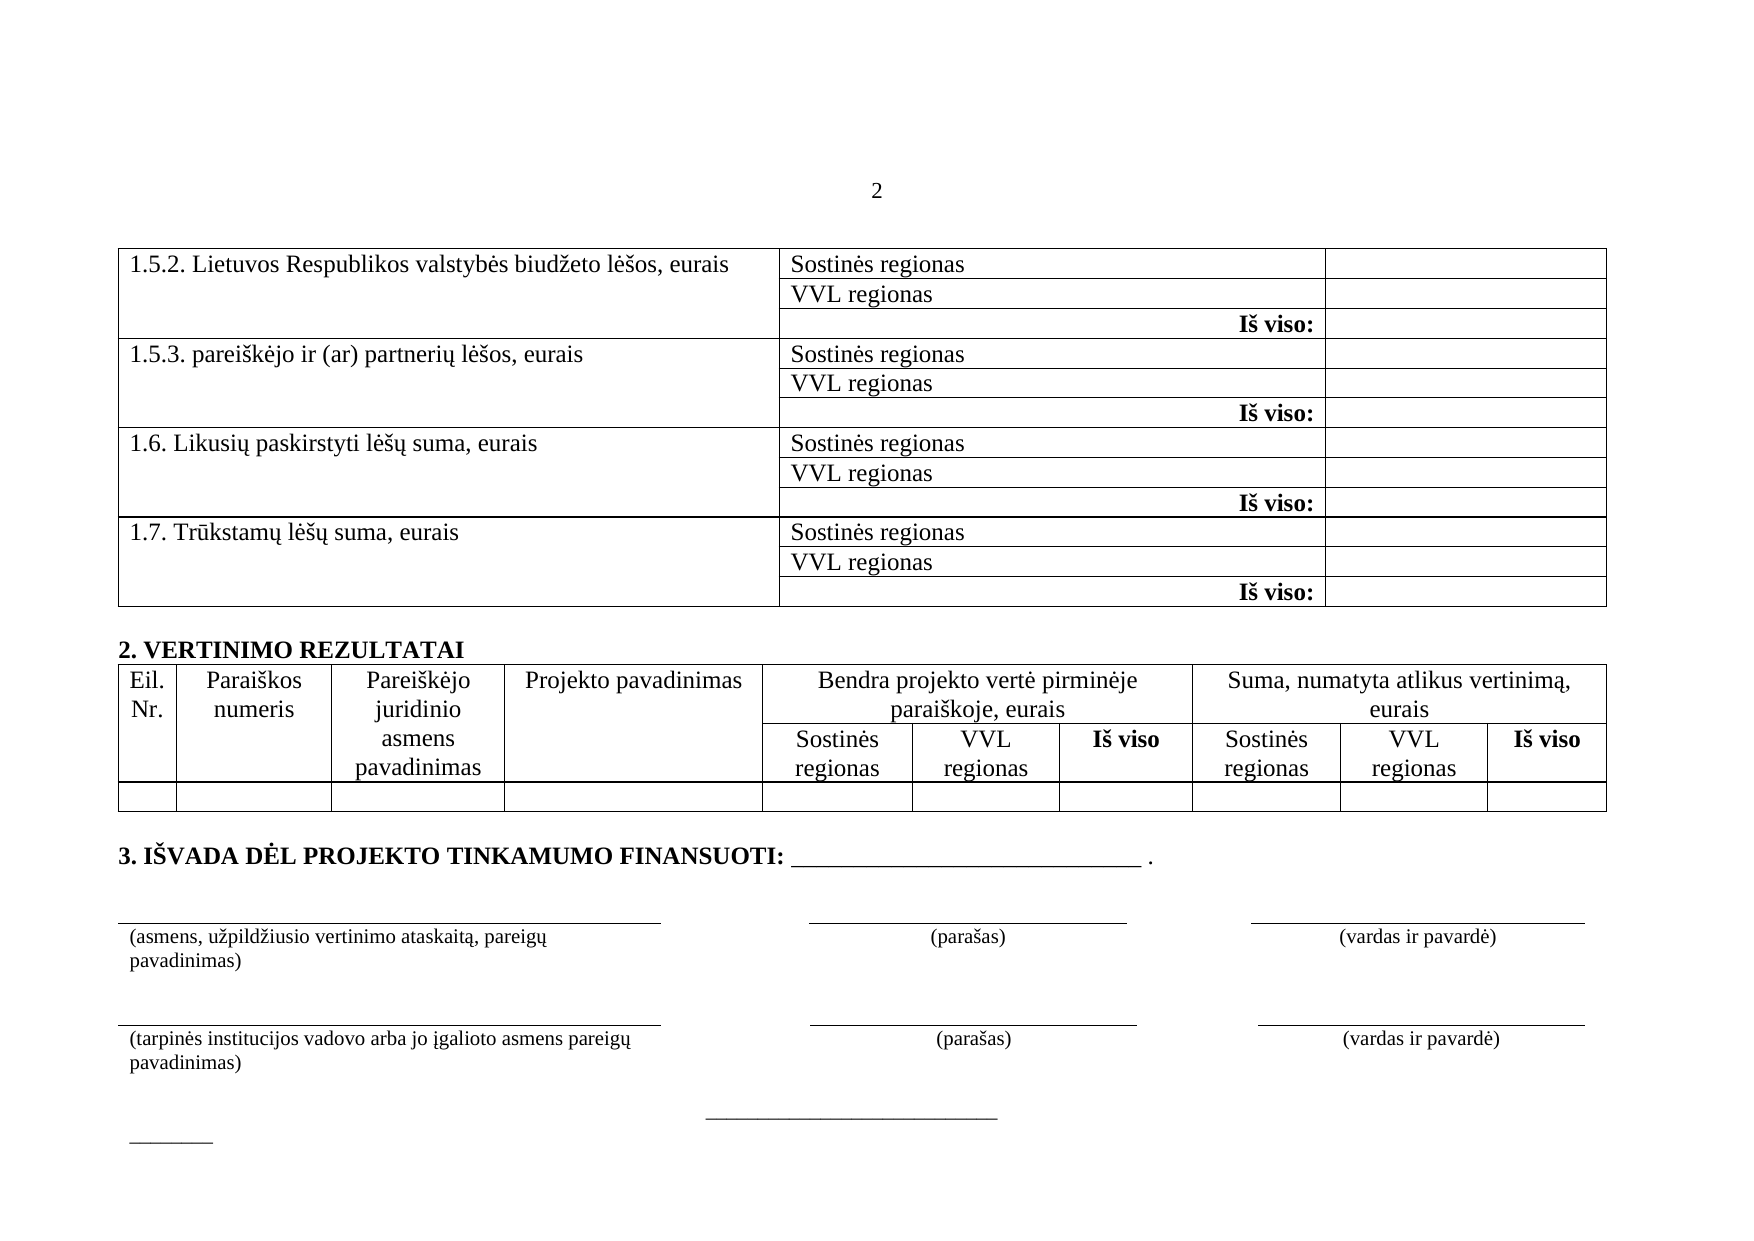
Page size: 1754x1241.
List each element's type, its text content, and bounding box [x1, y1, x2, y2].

table_header [661, 899, 809, 923]
table_cell Sostinės regionas [780, 518, 1325, 546]
table_cell 1.6. Likusių paskirstyti lėšų suma, eurais [119, 428, 779, 516]
table_cell [1326, 339, 1606, 367]
table_cell [1341, 783, 1487, 811]
table_header [661, 1001, 810, 1024]
table_cell (vardas ir pavardė) [1251, 924, 1584, 972]
table_cell Sostinės regionas [780, 339, 1325, 367]
table_cell (asmens, užpildžiusio vertinimo ataskaitą, pareigų pavadinimas) [118, 924, 661, 972]
table_cell VVL regionas [780, 369, 1325, 397]
table_cell (tarpinės institucijos vadovo arba jo įgalioto asmens pareigų pavadinimas) [118, 1026, 661, 1074]
table_cell 1.5.3. pareiškėjo ir (ar) partnerių lėšos, eurais [119, 339, 779, 427]
table_cell [1326, 518, 1606, 546]
table_header [1251, 899, 1584, 923]
table_header Paraiškos numeris [177, 665, 331, 781]
table_cell VVL regionas [1341, 724, 1487, 781]
table_cell VVL regionas [780, 458, 1325, 487]
text 2. VERTINIMO REZULTATAI [118, 636, 1636, 664]
table_cell [1326, 309, 1606, 338]
table_cell Iš viso: [780, 577, 1325, 606]
table_cell [119, 783, 176, 811]
table_cell [332, 783, 504, 811]
table_cell [1326, 249, 1606, 278]
table_cell Iš viso [1060, 724, 1192, 781]
table_cell (parašas) [810, 1026, 1137, 1074]
table_header [809, 899, 1127, 923]
table_header [118, 1001, 661, 1024]
table_header [810, 1001, 1137, 1024]
table_cell Iš viso: [780, 398, 1325, 427]
table_header [1137, 1001, 1258, 1024]
table_cell [661, 1025, 810, 1074]
table_cell VVL regionas [913, 724, 1059, 781]
table_cell [1326, 428, 1606, 457]
table_cell Sostinės regionas [780, 249, 1325, 278]
table_cell [913, 783, 1059, 811]
table_cell [1326, 398, 1606, 427]
table_cell [1326, 547, 1606, 576]
table_header Bendra projekto vertė pirminėje paraiškoje, eurais [763, 665, 1192, 723]
table_cell (vardas ir pavardė) [1258, 1026, 1584, 1074]
table_cell 1.7. Trūkstamų lėšų suma, eurais [119, 518, 779, 606]
table_header [118, 899, 661, 923]
table_header Pareiškėjo juridinio asmens pavadinimas [332, 665, 504, 781]
table_cell 1.5.2. Lietuvos Respublikos valstybės biudžeto lėšos, eurais [119, 249, 779, 338]
table_cell [1326, 458, 1606, 487]
table_cell Sostinės regionas [780, 428, 1325, 457]
table_cell VVL regionas [780, 279, 1325, 308]
table_cell [1326, 488, 1606, 516]
table_cell Iš viso [1488, 724, 1606, 781]
table_cell [177, 783, 331, 811]
table_cell [1488, 783, 1606, 811]
table_cell [1060, 783, 1192, 811]
table_cell Sostinės regionas [763, 724, 912, 781]
table_cell [505, 783, 762, 811]
table_header Projekto pavadinimas [505, 665, 762, 781]
table_cell [1137, 1025, 1258, 1074]
table_cell [1193, 783, 1340, 811]
table_cell ____________________________ ________ [118, 1074, 1584, 1146]
table_cell [1326, 577, 1606, 606]
table_cell [661, 923, 809, 972]
table_cell [1127, 923, 1251, 972]
table_cell [763, 783, 912, 811]
table_header Eil. Nr. [119, 665, 176, 781]
table_cell Sostinės regionas [1193, 724, 1340, 781]
table_header [1127, 899, 1251, 923]
text 3. IŠVADA DĖL PROJEKTO TINKAMUMO FINANSUOTI: ____________________________ . [118, 841, 1636, 870]
table_cell VVL regionas [780, 547, 1325, 576]
table_cell [1326, 369, 1606, 397]
table_cell (parašas) [809, 924, 1127, 972]
table_cell [1326, 279, 1606, 308]
table_header [1258, 1001, 1584, 1024]
table_header Suma, numatyta atlikus vertinimą, eurais [1193, 665, 1606, 723]
table_cell Iš viso: [780, 309, 1325, 338]
table_cell Iš viso: [780, 488, 1325, 516]
